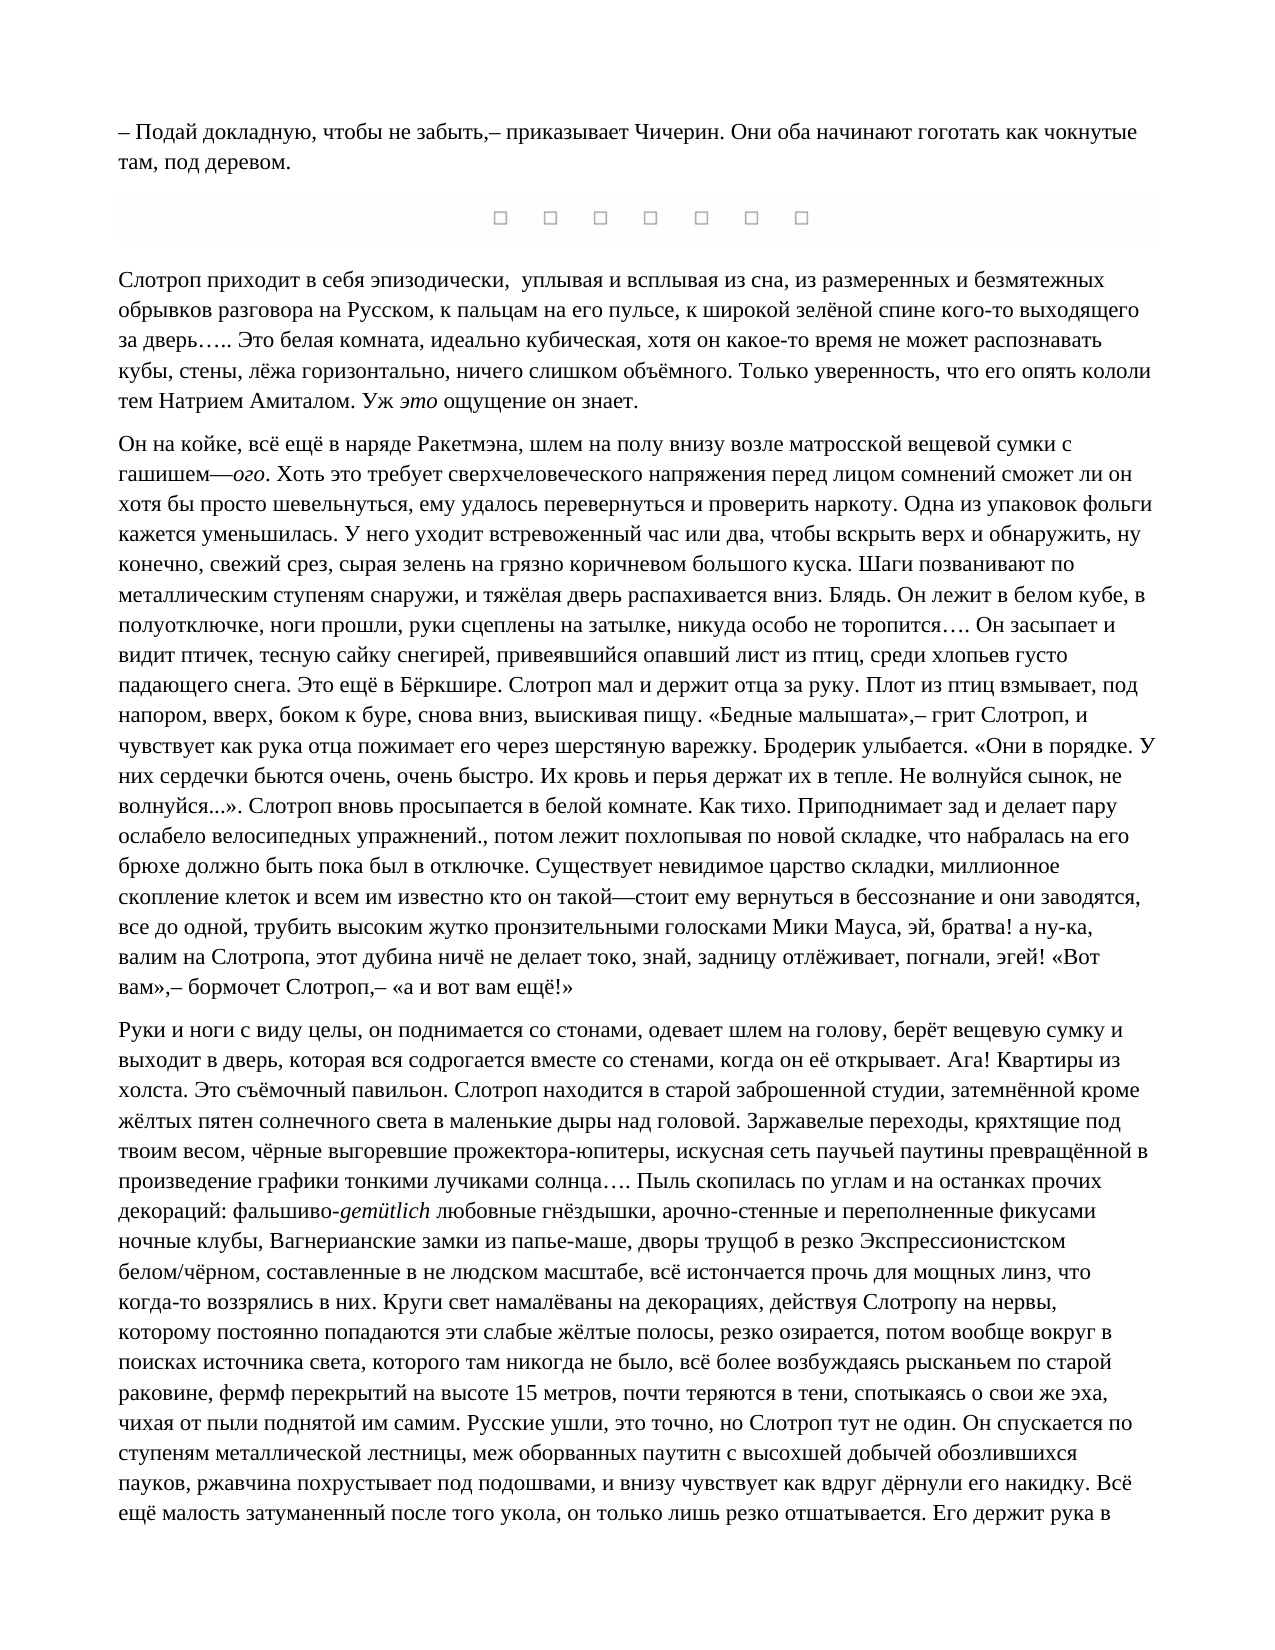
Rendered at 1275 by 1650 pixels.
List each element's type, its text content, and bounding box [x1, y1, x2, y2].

text – Подай докладную, чтобы не забыть,– приказывает Чичерин. Они оба начинают гоготать как чокнутые там, под деревом. [118, 118, 1157, 175]
text Слотроп приходит в себя эпизодически, уплывая и всплывая из сна, из размеренных и безмятежных обрывков разговора на Русском, к пальцам на его пульсе, к широкой зелёной спине кого-то выходящего за дверь….. Это белая комната, идеально кубическая, хотя он какое-то время не может распознавать кубы, стены, лёжа горизонтально, ничего слишком объёмного. Только уверенность, что его опять кололи тем Натрием Амиталом. Уж это ощущение он знает. [118, 246, 1157, 413]
picture [118, 191, 1157, 246]
text Он на койке, всё ещё в наряде Ракетмэна, шлем на полу внизу возле матросской вещевой сумки с гашишем—ого. Хоть это требует сверхчеловеческого напряжения перед лицом сомнений сможет ли он хотя бы просто шевельнуться, ему удалось перевернуться и проверить наркоту. Одна из упаковок фольги кажется уменьшилась. У него уходит встревоженный час или два, чтобы вскрыть верх и обнаружить, ну конечно, свежий срез, сырая зелень на грязно коричневом большого куска. Шаги позванивают по металлическим ступеням снаружи, и тяжёлая дверь распахивается вниз. Блядь. Он лежит в белом кубе, в полуотключке, ноги прошли, руки сцеплены на затылке, никуда особо не торопится…. Он засыпает и видит птичек, тесную сайку снегирей, привеявшийся опавший лист из птиц, среди хлопьев густо падающего снега. Это ещё в Бёркшире. Слотроп мал и держит отца за руку. Плот из птиц взмывает, под напором, вверх, боком к буре, снова вниз, выискивая пищу. «Бедные малышата»,– грит Слотроп, и чувствует как рука отца пожимает его через шерстяную варежку. Бродерик улыбается. «Они в порядке. У них сердечки бьются очень, очень быстро. Их кровь и перья держат их в тепле. Не волнуйся сынок, не волнуйся...». Слотроп вновь просыпается в белой комнате. Как тихо. Приподнимает зад и делает пару ослабело велосипедных упражнений., потом лежит похлопывая по новой складке, что набралась на его брюхе должно быть пока был в отключке. Существует невидимое царство складки, миллионное скопление клеток и всем им известно кто он такой—стоит ему вернуться в бессознание и они заводятся, все до одной, трубить высоким жутко пронзительными голосками Мики Мауса, эй, братва! а ну-ка, валим на Слотропа, этот дубина ничё не делает токо, знай, задницу отлёживает, погнали, эгей! «Вот вам»,– бормочет Слотроп,– «а и вот вам ещё!» [118, 430, 1157, 1000]
text Руки и ноги с виду целы, он поднимается со стонами, одевает шлем на голову, берёт вещевую сумку и выходит в дверь, которая вся содрогается вместе со стенами, когда он её открывает. Ага! Квартиры из холста. Это съёмочный павильон. Слотроп находится в старой заброшенной студии, затемнённой кроме жёлтых пятен солнечного света в маленькие дыры над головой. Заржавелые переходы, кряхтящие под твоим весом, чёрные выгоревшие прожектора-юпитеры, искусная сеть паучьей паутины превращённой в произведение графики тонкими лучиками солнца…. Пыль скопилась по углам и на останках прочих декораций: фальшиво-gemütlich любовные гнёздышки, арочно-стенные и переполненные фикусами ночные клубы, Вагнерианские замки из папье-маше, дворы трущоб в резко Экспрессионистском белом/чёрном, составленные в не людском масштабе, всё истончается прочь для мощных линз, что когда-то воззрялись в них. Круги свет намалёваны на декорациях, действуя Слотропу на нервы, которому постоянно попадаются эти слабые жёлтые полосы, резко озирается, потом вообще вокруг в поисках источника света, которого там никогда не было, всё более возбуждаясь рысканьем по старой раковине, фермф перекрытий на высоте 15 метров, почти теряются в тени, спотыкаясь о свои же эха, чихая от пыли поднятой им самим. Русские ушли, это точно, но Слотроп тут не один. Он спускается по ступеням металлической лестницы, меж оборванных паутитн с высохшей добычей обозлившихся пауков, ржавчина похрустывает под подошвами, и внизу чувствует как вдруг дёрнули его накидку. Всё ещё малость затуманенный после того укола, он только лишь резко отшатывается. Его держит рука в [118, 1016, 1157, 1526]
